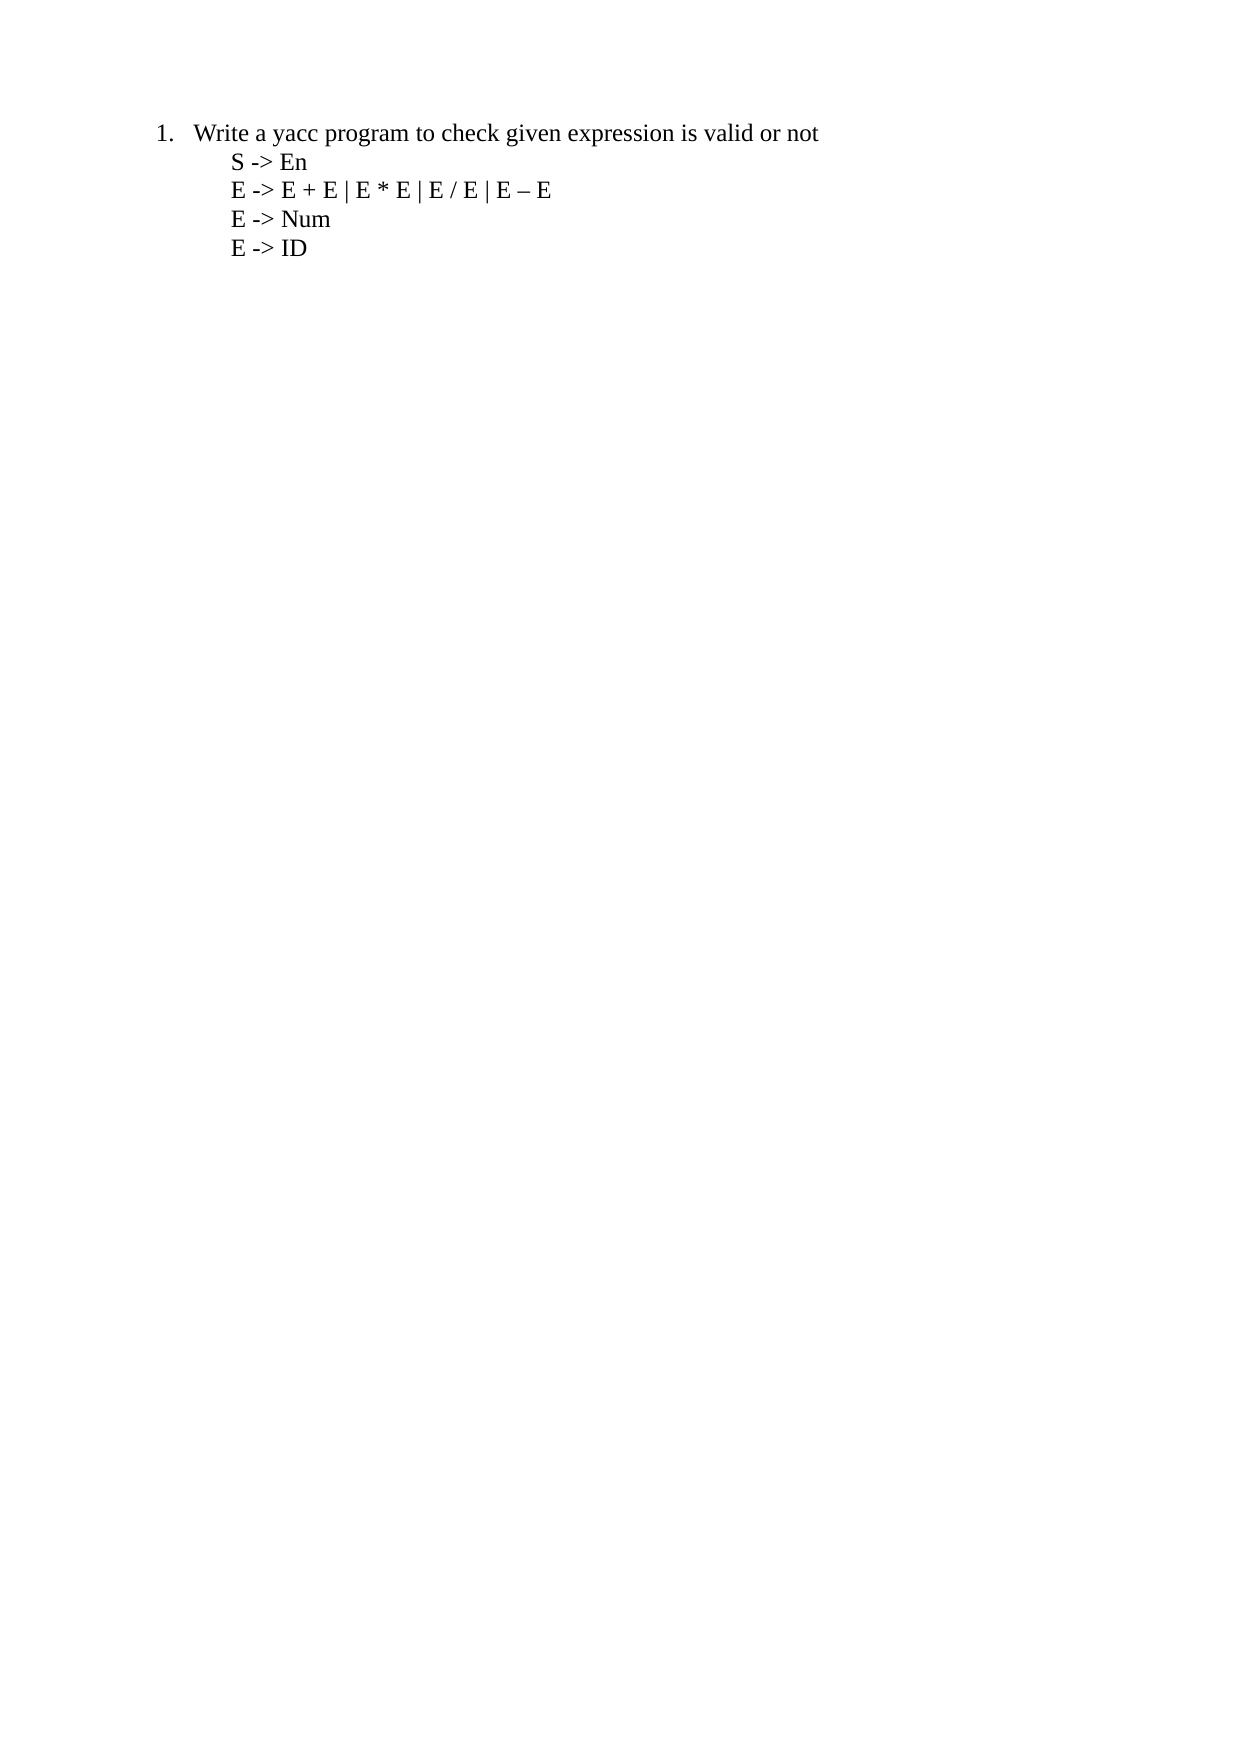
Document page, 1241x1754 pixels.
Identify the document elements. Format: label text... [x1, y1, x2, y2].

list Write a yacc program to check given expression is valid or not [156, 118, 1122, 147]
list E -> E + E | E * E | E / E | E – E [193, 176, 1122, 204]
list E -> ID [193, 233, 1122, 262]
list S -> En [193, 147, 1122, 176]
list E -> Num [193, 204, 1122, 233]
